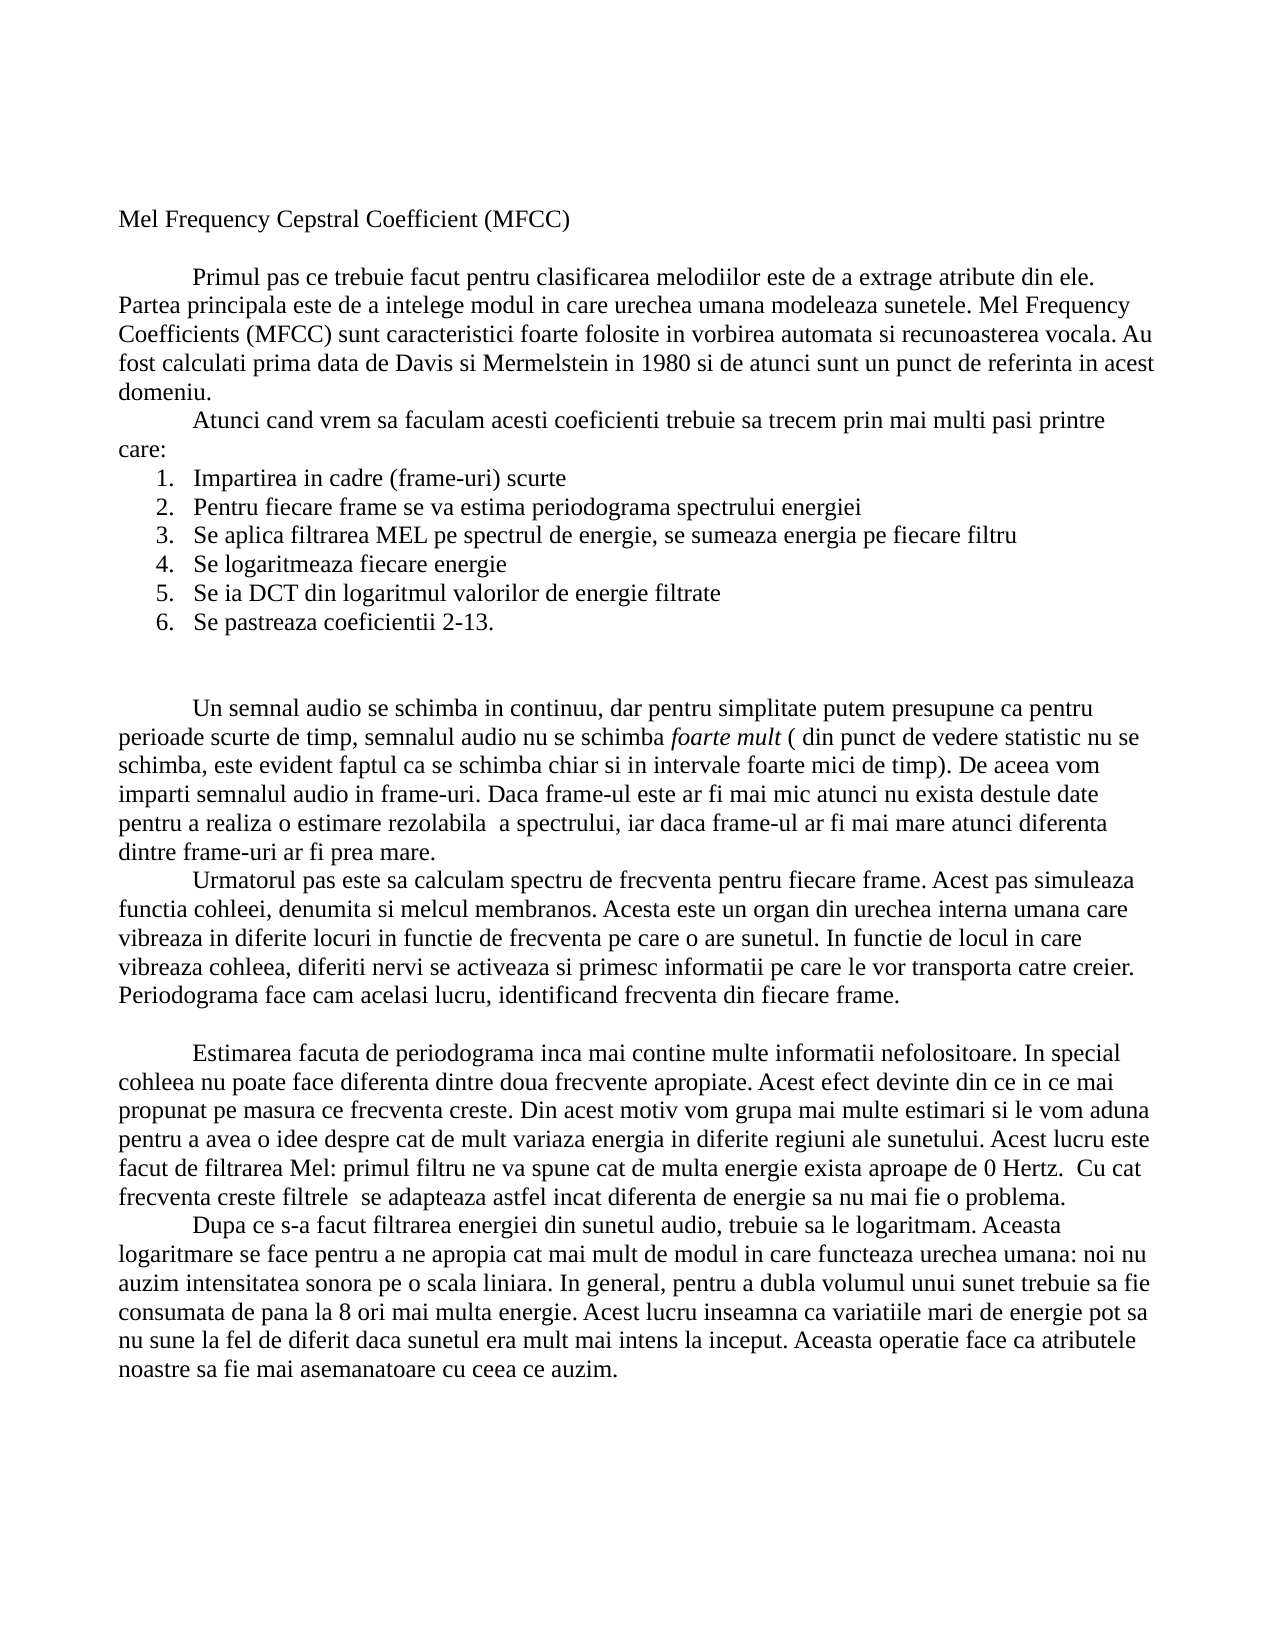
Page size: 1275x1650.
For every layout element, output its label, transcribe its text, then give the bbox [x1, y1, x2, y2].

list Se logaritmeaza fiecare energie [156, 549, 1157, 578]
text Urmatorul pas este sa calculam spectru de frecventa pentru fiecare frame. Acest pas simuleaza functia cohleei, denumita si melcul membranos. Acesta este un organ din urechea interna umana care vibreaza in diferite locuri in functie de frecventa pe care o are sunetul. In functie de locul in care vibreaza cohleea, diferiti nervi se activeaza si primesc informatii pe care le vor transporta catre creier. Periodograma face cam acelasi lucru, identificand frecventa din fiecare frame. [118, 866, 1157, 1009]
text Primul pas ce trebuie facut pentru clasificarea melodiilor este de a extrage atribute din ele. Partea principala este de a intelege modul in care urechea umana modeleaza sunetele. Mel Frequency Coefficients (MFCC) sunt caracteristici foarte folosite in vorbirea automata si recunoasterea vocala. Au fost calculati prima data de Davis si Mermelstein in 1980 si de atunci sunt un punct de referinta in acest domeniu. [118, 262, 1157, 406]
text Atunci cand vrem sa faculam acesti coeficienti trebuie sa trecem prin mai multi pasi printre care: [118, 406, 1157, 463]
text Mel Frequency Cepstral Coefficient (MFCC) [118, 204, 1157, 233]
list Se ia DCT din logaritmul valorilor de energie filtrate [156, 578, 1157, 607]
list Se pastreaza coeficientii 2-13. [156, 607, 1157, 636]
list Se aplica filtrarea MEL pe spectrul de energie, se sumeaza energia pe fiecare filtru [156, 521, 1157, 549]
text Estimarea facuta de periodograma inca mai contine multe informatii nefolositoare. In special cohleea nu poate face diferenta dintre doua frecvente apropiate. Acest efect devinte din ce in ce mai propunat pe masura ce frecventa creste. Din acest motiv vom grupa mai multe estimari si le vom aduna pentru a avea o idee despre cat de mult variaza energia in diferite regiuni ale sunetului. Acest lucru este facut de filtrarea Mel: primul filtru ne va spune cat de multa energie exista aproape de 0 Hertz. Cu cat frecventa creste filtrele se adapteaza astfel incat diferenta de energie sa nu mai fie o problema. [118, 1038, 1157, 1211]
text Un semnal audio se schimba in continuu, dar pentru simplitate putem presupune ca pentru perioade scurte de timp, semnalul audio nu se schimba foarte mult ( din punct de vedere statistic nu se schimba, este evident faptul ca se schimba chiar si in intervale foarte mici de timp). De aceea vom imparti semnalul audio in frame-uri. Daca frame-ul este ar fi mai mic atunci nu exista destule date pentru a realiza o estimare rezolabila a spectrului, iar daca frame-ul ar fi mai mare atunci diferenta dintre frame-uri ar fi prea mare. [118, 693, 1157, 866]
list Impartirea in cadre (frame-uri) scurte [156, 463, 1157, 492]
list Pentru fiecare frame se va estima periodograma spectrului energiei [156, 492, 1157, 521]
text Dupa ce s-a facut filtrarea energiei din sunetul audio, trebuie sa le logaritmam. Aceasta logaritmare se face pentru a ne apropia cat mai mult de modul in care functeaza urechea umana: noi nu auzim intensitatea sonora pe o scala liniara. In general, pentru a dubla volumul unui sunet trebuie sa fie consumata de pana la 8 ori mai multa energie. Acest lucru inseamna ca variatiile mari de energie pot sa nu sune la fel de diferit daca sunetul era mult mai intens la inceput. Aceasta operatie face ca atributele noastre sa fie mai asemanatoare cu ceea ce auzim. [118, 1211, 1157, 1383]
